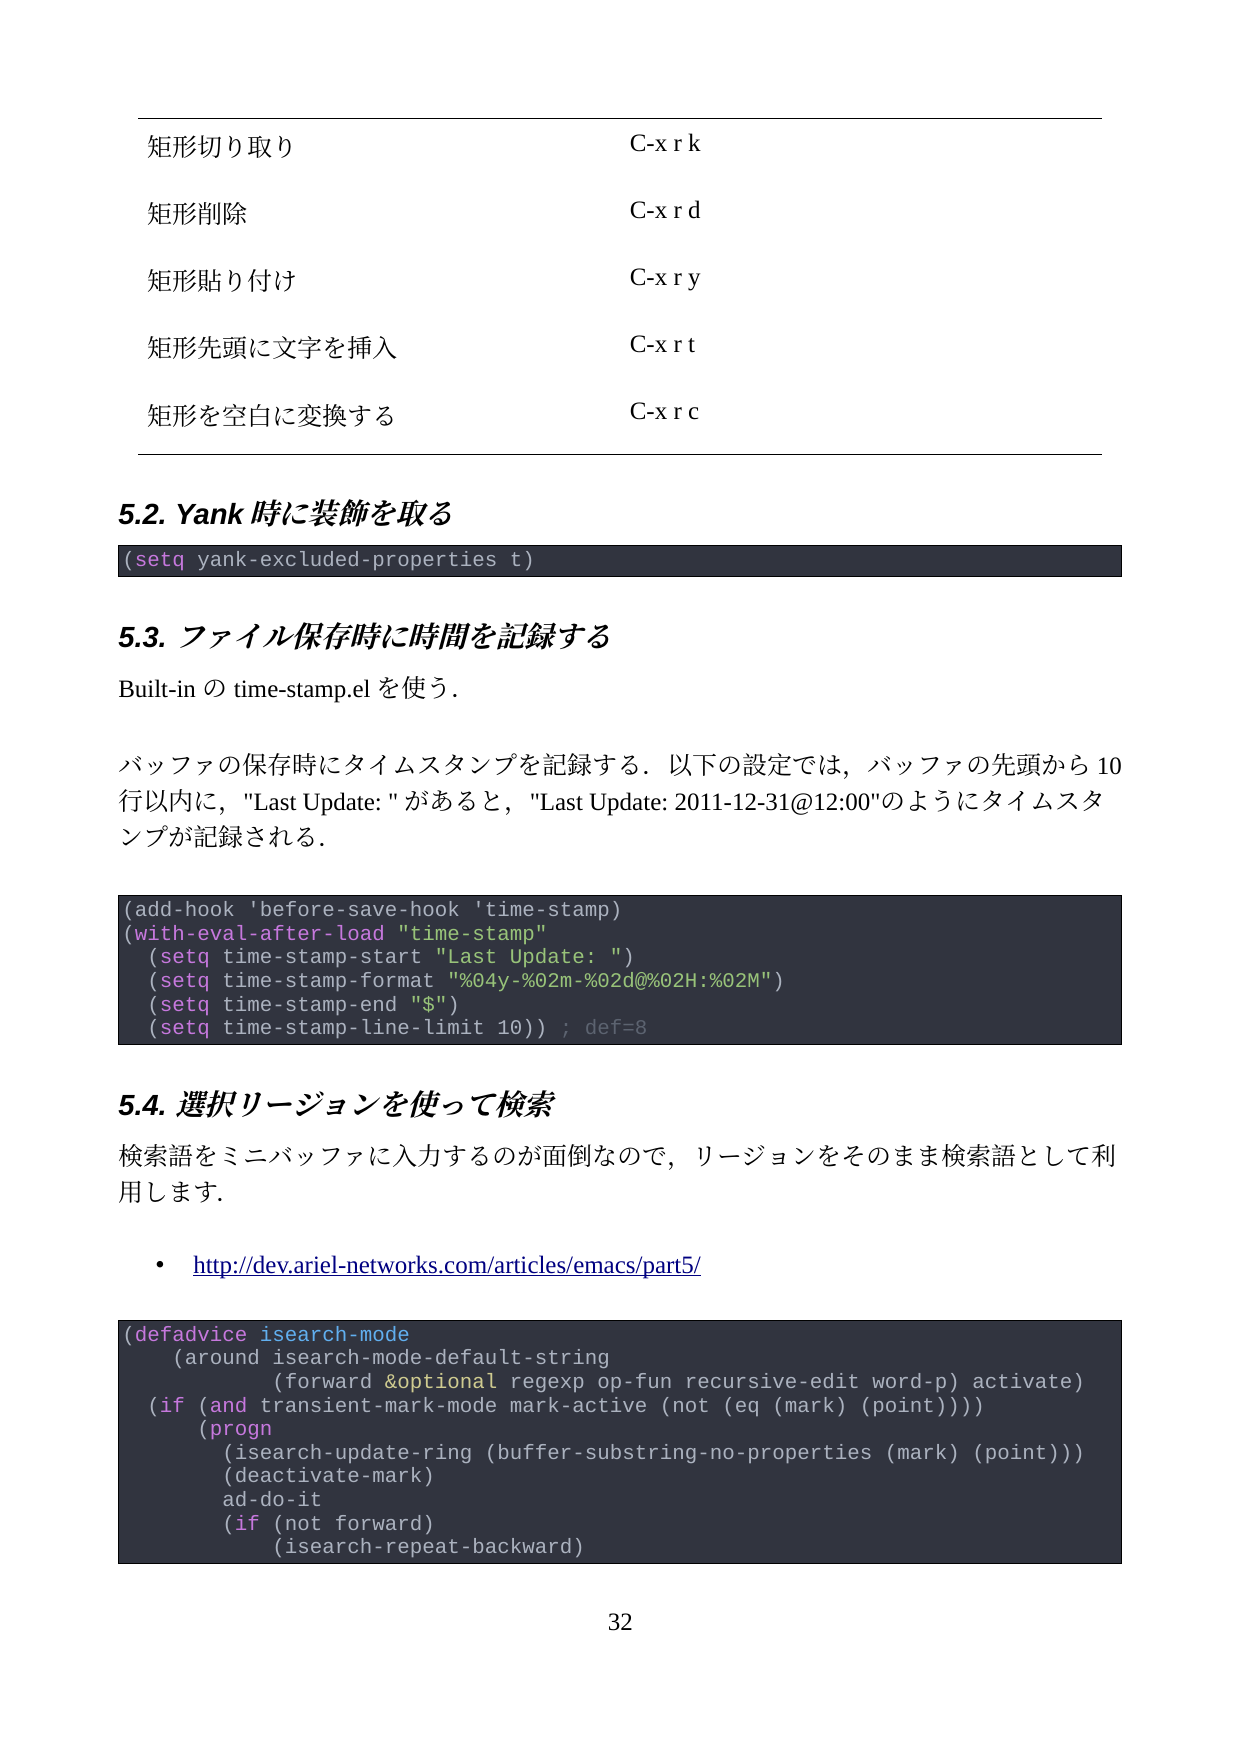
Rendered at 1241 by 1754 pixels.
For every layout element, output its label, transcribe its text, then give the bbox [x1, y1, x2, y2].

list http://dev.ariel-networks.com/articles/emacs/part5/ [156, 1250, 1122, 1307]
text (defadvice isearch-mode [119, 1321, 1121, 1343]
text (setq time-stamp-start "Last Update: ") [119, 942, 1121, 966]
table_cell 矩形貼り付け [138, 253, 620, 320]
text (around isearch-mode-default-string [119, 1343, 1121, 1367]
table_cell 矩形削除 [138, 185, 620, 253]
text ad-do-it [119, 1485, 1121, 1509]
table_header 矩形切り取り [138, 119, 620, 185]
table_cell C-x r d [620, 185, 1102, 253]
text (isearch-repeat-backward) [119, 1532, 1121, 1563]
text 検索語をミニバッファに入力するのが面倒なので，リージョンをそのまま検索語として利用します． [118, 1137, 1122, 1237]
table_cell 矩形を空白に変換する [138, 387, 620, 454]
subtitle ファイル保存時に時間を記録する [118, 614, 1122, 656]
text (forward &optional regexp op-fun recursive-edit word-p) activate) [119, 1367, 1121, 1391]
text (if (and transient-mark-mode mark-active (not (eq (mark) (point)))) [119, 1391, 1121, 1414]
text バッファの保存時にタイムスタンプを記録する．以下の設定では，バッファの先頭から10行以内に，"Last Update: " があると，"Last Update: 2011-12-31@12:00"のようにタイムスタンプが記録される． [118, 746, 1122, 882]
text (setq time-stamp-end "$") [119, 989, 1121, 1013]
table_cell C-x r y [620, 253, 1102, 320]
subtitle 選択リージョンを使って検索 [118, 1082, 1122, 1124]
table_header C-x r k [620, 119, 1102, 185]
text Built-in の time-stamp.el を使う． [118, 669, 1122, 733]
text (if (not forward) [119, 1509, 1121, 1532]
text (setq time-stamp-format "%04y-%02m-%02d@%02H:%02M") [119, 966, 1121, 989]
text (progn [119, 1414, 1121, 1438]
text (setq time-stamp-line-limit 10)) ; def=8 [119, 1013, 1121, 1044]
table_cell 矩形先頭に文字を挿入 [138, 320, 620, 387]
text (deactivate-mark) [119, 1462, 1121, 1485]
text (setq yank-excluded-properties t) [119, 546, 1121, 576]
table_cell C-x r t [620, 320, 1102, 387]
text (add-hook 'before-save-hook 'time-stamp) [119, 896, 1121, 919]
text (isearch-update-ring (buffer-substring-no-properties (mark) (point))) [119, 1438, 1121, 1462]
subtitle Yank時に装飾を取る [118, 491, 1122, 533]
text (with-eval-after-load "time-stamp" [119, 919, 1121, 942]
table_cell C-x r c [620, 387, 1102, 454]
